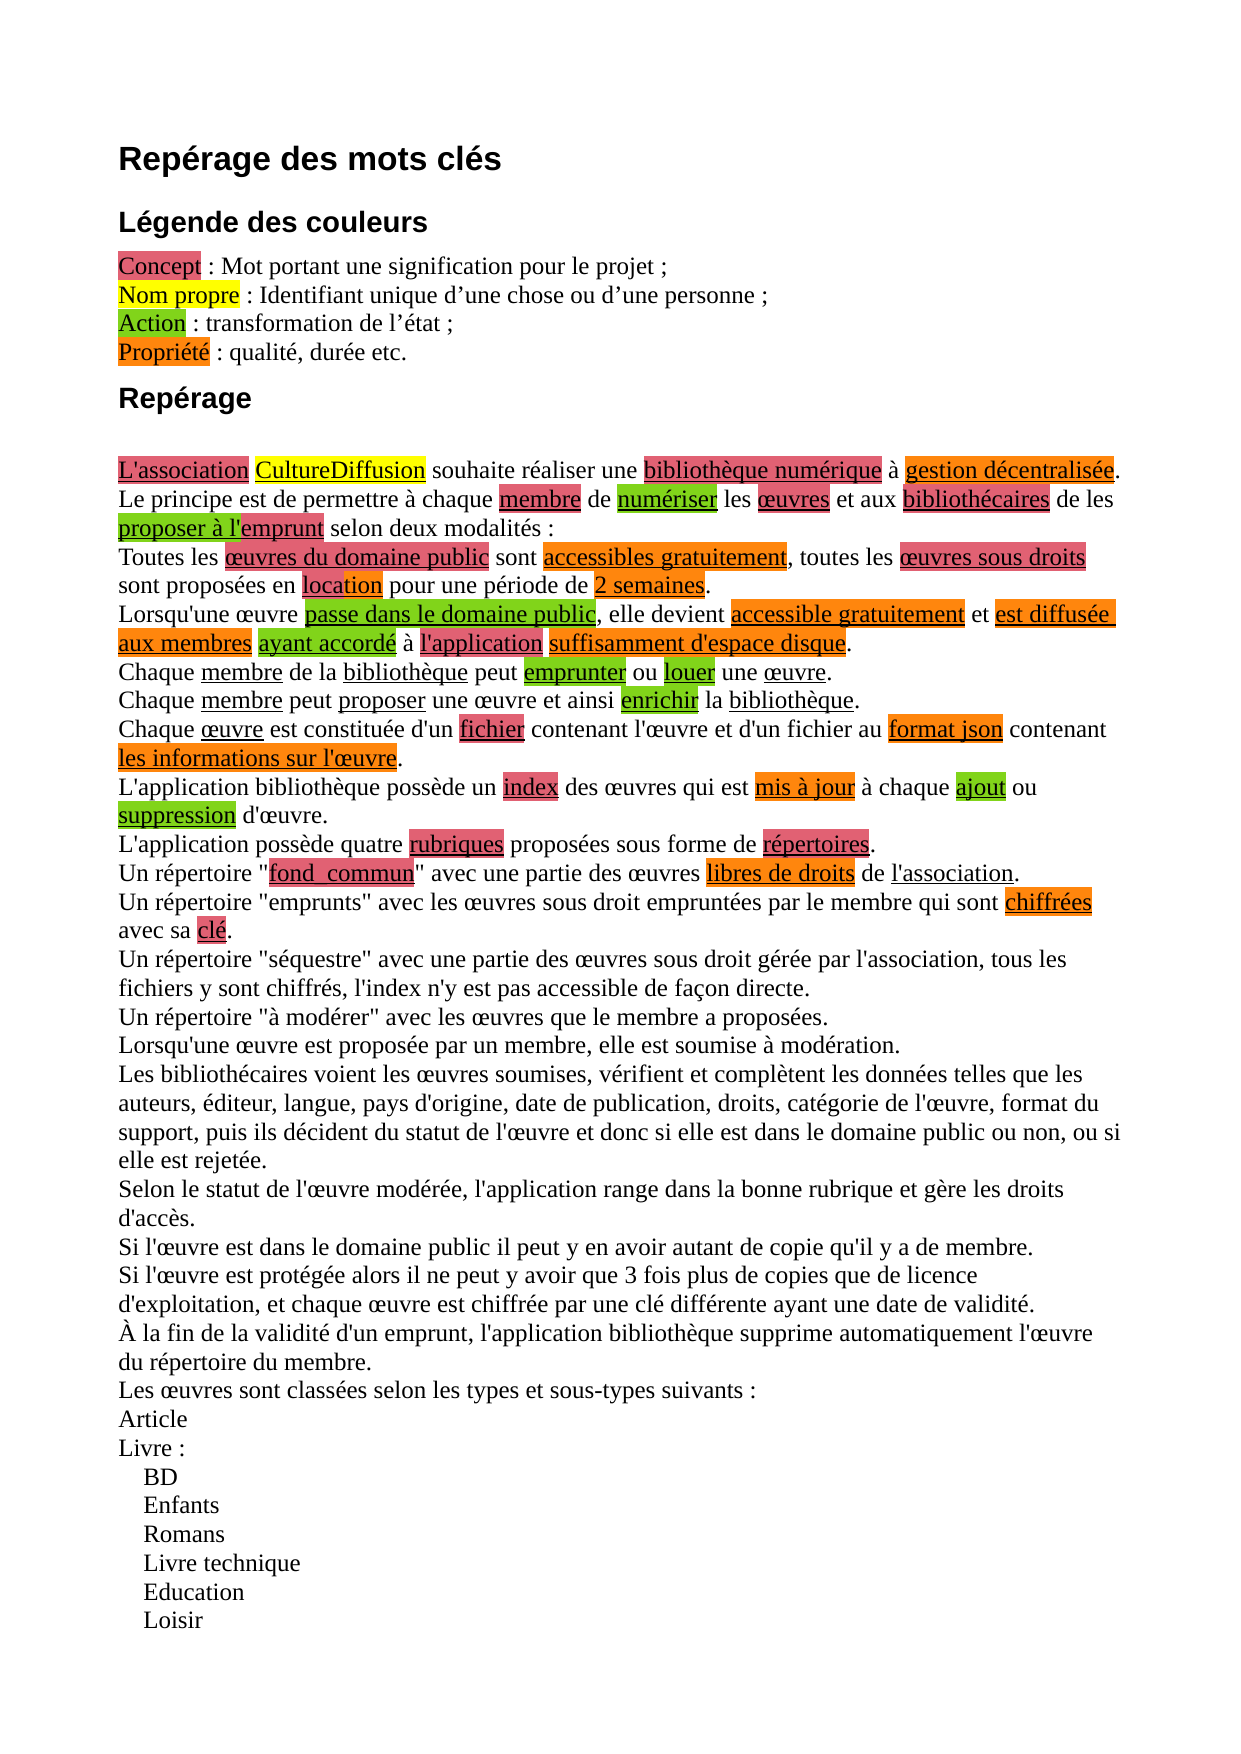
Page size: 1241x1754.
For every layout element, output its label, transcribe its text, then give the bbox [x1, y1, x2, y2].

text Nom propre : Identifiant unique d’une chose ou d’une personne ; [118, 280, 1122, 308]
text Loisir [118, 1606, 1122, 1634]
text Lorsqu'une œuvre passe dans le domaine public, elle devient accessible gratuitement et est diffusée aux membres ayant accordé à l'application suffisamment d'espace disque. [118, 599, 1122, 657]
text Livre technique [118, 1548, 1122, 1577]
subtitle Repérage des mots clés [118, 139, 1122, 178]
text Un répertoire "à modérer" avec les œuvres que le membre a proposées. [118, 1002, 1122, 1031]
text Article [118, 1404, 1122, 1433]
text L'association CultureDiffusion souhaite réaliser une bibliothèque numérique à gestion décentralisée. [118, 456, 1122, 484]
text Propriété : qualité, durée etc. [118, 337, 1122, 366]
text BD [118, 1462, 1122, 1491]
subtitle Légende des couleurs [118, 205, 1122, 238]
text Si l'œuvre est dans le domaine public il peut y en avoir autant de copie qu'il y a de membre. [118, 1232, 1122, 1261]
text Si l'œuvre est protégée alors il ne peut y avoir que 3 fois plus de copies que de licence d'exploitation, et chaque œuvre est chiffrée par une clé différente ayant une date de validité. [118, 1261, 1122, 1318]
text Toutes les œuvres du domaine public sont accessibles gratuitement, toutes les œuvres sous droits sont proposées en location pour une période de 2 semaines. [118, 542, 1122, 599]
text Selon le statut de l'œuvre modérée, l'application range dans la bonne rubrique et gère les droits d'accès. [118, 1174, 1122, 1232]
text L'application possède quatre rubriques proposées sous forme de répertoires. [118, 829, 1122, 858]
text Un répertoire "emprunts" avec les œuvres sous droit empruntées par le membre qui sont chiffrées avec sa clé. [118, 887, 1122, 944]
text Concept : Mot portant une signification pour le projet ; [118, 251, 1122, 280]
text Lorsqu'une œuvre est proposée par un membre, elle est soumise à modération. [118, 1031, 1122, 1059]
text Chaque membre de la bibliothèque peut emprunter ou louer une œuvre. [118, 657, 1122, 686]
text Enfants [118, 1491, 1122, 1519]
text L'application bibliothèque possède un index des œuvres qui est mis à jour à chaque ajout ou suppression d'œuvre. [118, 772, 1122, 829]
text Romans [118, 1519, 1122, 1548]
text Un répertoire "séquestre" avec une partie des œuvres sous droit gérée par l'association, tous les fichiers y sont chiffrés, l'index n'y est pas accessible de façon directe. [118, 944, 1122, 1002]
text Education [118, 1577, 1122, 1606]
text Le principe est de permettre à chaque membre de numériser les œuvres et aux bibliothécaires de les proposer à l'emprunt selon deux modalités : [118, 484, 1122, 542]
text Livre : [118, 1433, 1122, 1462]
text Les œuvres sont classées selon les types et sous-types suivants : [118, 1376, 1122, 1404]
text Un répertoire "fond_commun" avec une partie des œuvres libres de droits de l'association. [118, 858, 1122, 887]
text Les bibliothécaires voient les œuvres soumises, vérifient et complètent les données telles que les auteurs, éditeur, langue, pays d'origine, date de publication, droits, catégorie de l'œuvre, format du support, puis ils décident du statut de l'œuvre et donc si elle est dans le domaine public ou non, ou si elle est rejetée. [118, 1059, 1122, 1174]
text À la fin de la validité d'un emprunt, l'application bibliothèque supprime automatiquement l'œuvre du répertoire du membre. [118, 1318, 1122, 1376]
text Action : transformation de l’état ; [118, 308, 1122, 337]
subtitle Repérage [118, 381, 1122, 414]
text Chaque œuvre est constituée d'un fichier contenant l'œuvre et d'un fichier au format json contenant les informations sur l'œuvre. [118, 714, 1122, 772]
text Chaque membre peut proposer une œuvre et ainsi enrichir la bibliothèque. [118, 686, 1122, 714]
